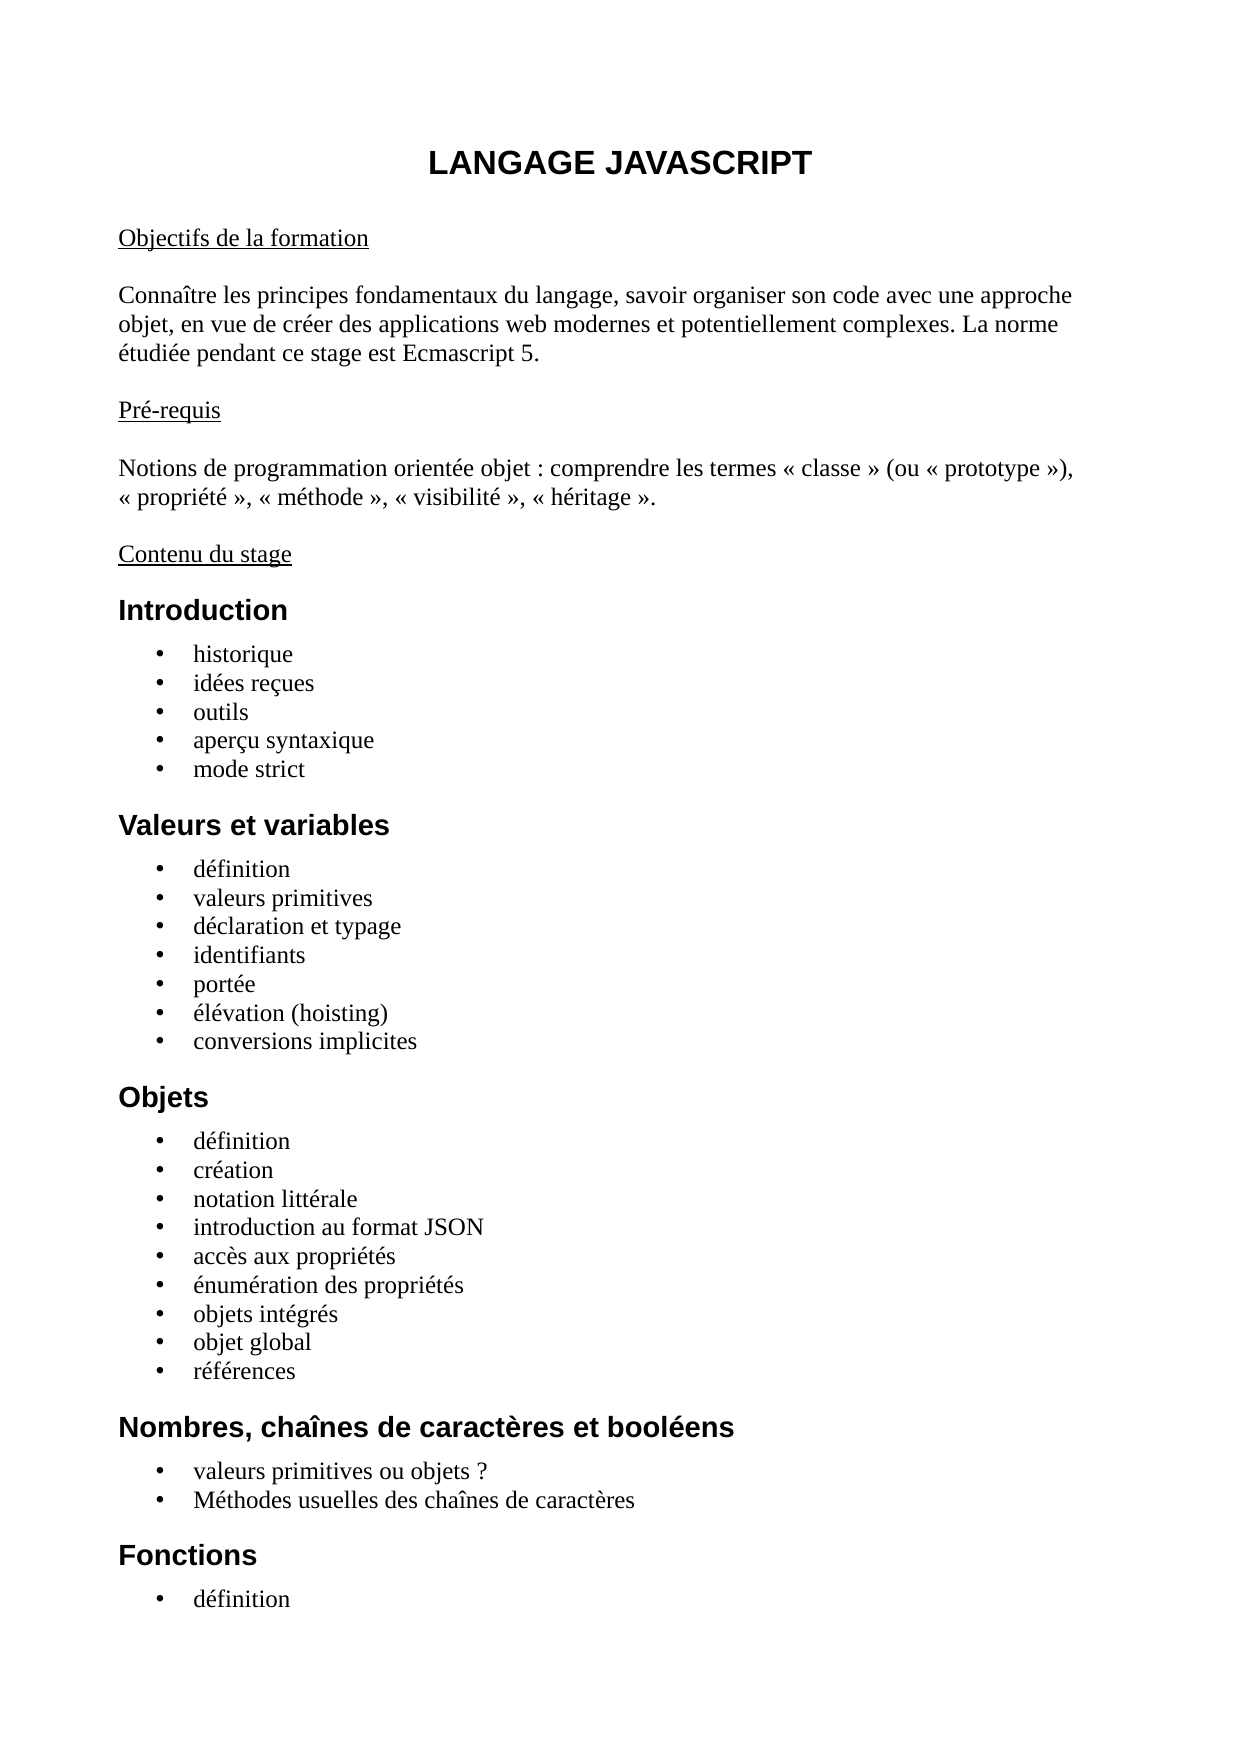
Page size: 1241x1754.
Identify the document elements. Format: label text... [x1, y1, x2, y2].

text Connaître les principes fondamentaux du langage, savoir organiser son code avec une approche objet, en vue de créer des applications web modernes et potentiellement complexes. La norme étudiée pendant ce stage est Ecmascript 5. [118, 281, 1122, 367]
list idées reçues [156, 668, 1122, 697]
list introduction au format JSON [156, 1212, 1122, 1241]
list identifiants [156, 940, 1122, 969]
text Pré-requis [118, 396, 1122, 424]
list outils [156, 697, 1122, 725]
text Notions de programmation orientée objet : comprendre les termes « classe » (ou « prototype »), « propriété », « méthode », « visibilité », « héritage ». [118, 453, 1122, 511]
list portée [156, 969, 1122, 998]
list objet global [156, 1327, 1122, 1356]
list définition [156, 1126, 1122, 1155]
list mode strict [156, 754, 1122, 783]
list valeurs primitives ou objets ? [156, 1456, 1122, 1485]
subtitle Introduction [118, 593, 1122, 627]
subtitle Objets [118, 1080, 1122, 1114]
list Méthodes usuelles des chaînes de caractères [156, 1485, 1122, 1513]
subtitle Valeurs et variables [118, 808, 1122, 841]
list objets intégrés [156, 1299, 1122, 1327]
text Contenu du stage [118, 539, 1122, 568]
subtitle LANGAGE JAVASCRIPT [118, 143, 1122, 182]
list déclaration et typage [156, 911, 1122, 940]
list définition [156, 854, 1122, 883]
list accès aux propriétés [156, 1241, 1122, 1270]
text Objectifs de la formation [118, 223, 1122, 252]
list élévation (hoisting) [156, 998, 1122, 1026]
list aperçu syntaxique [156, 725, 1122, 754]
subtitle Nombres, chaînes de caractères et booléens [118, 1410, 1122, 1443]
list notation littérale [156, 1184, 1122, 1212]
list création [156, 1155, 1122, 1184]
list conversions implicites [156, 1026, 1122, 1055]
list historique [156, 639, 1122, 668]
list énumération des propriétés [156, 1270, 1122, 1299]
list références [156, 1356, 1122, 1385]
subtitle Fonctions [118, 1538, 1122, 1572]
list définition [156, 1584, 1122, 1613]
list valeurs primitives [156, 883, 1122, 911]
